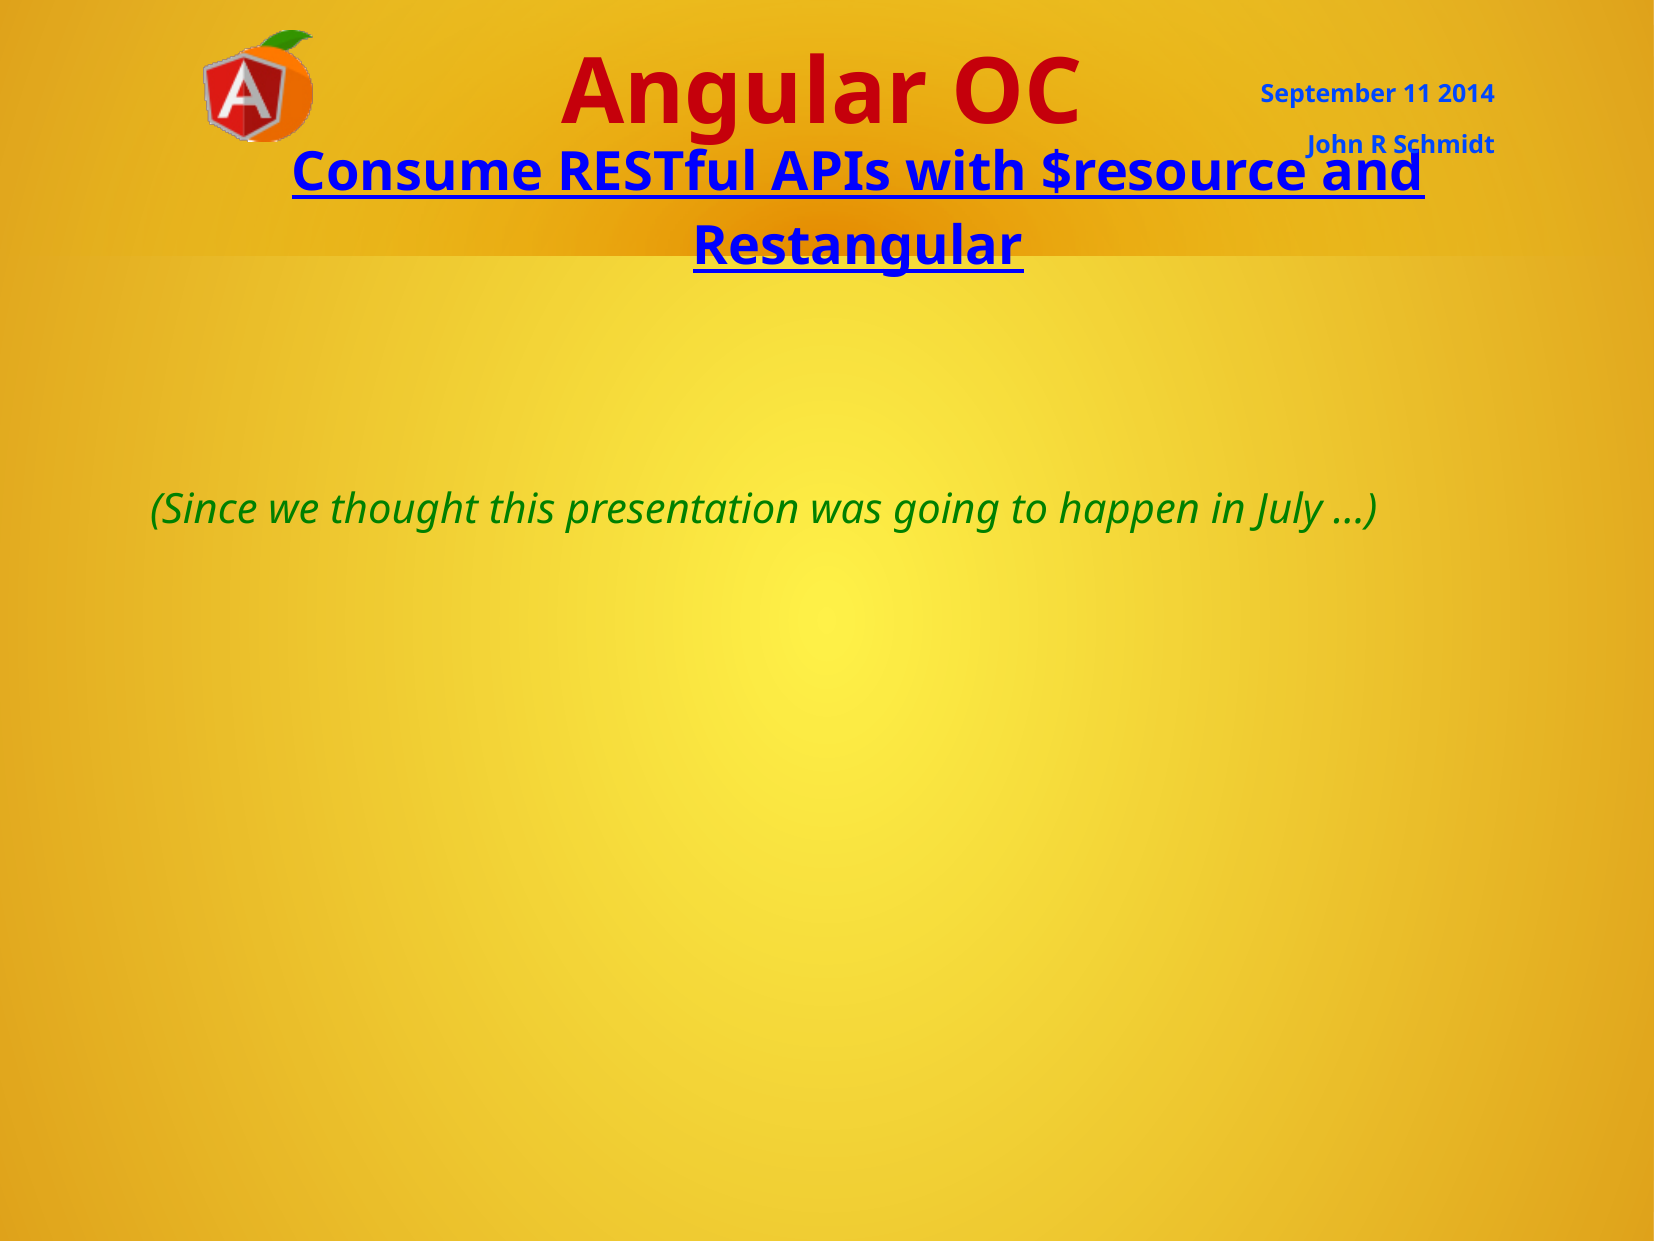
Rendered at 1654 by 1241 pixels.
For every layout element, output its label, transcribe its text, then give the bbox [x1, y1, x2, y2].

title Angular OC [560, 34, 1086, 142]
text_box (Since we thought this presentation was going to happen in July ...) [150, 465, 1486, 549]
text_box Consume RESTful APIs with $resource and Restangular [150, 175, 1567, 239]
picture [202, 30, 316, 142]
text_box September 11 2014 John R Schmidt [1200, 51, 1510, 143]
